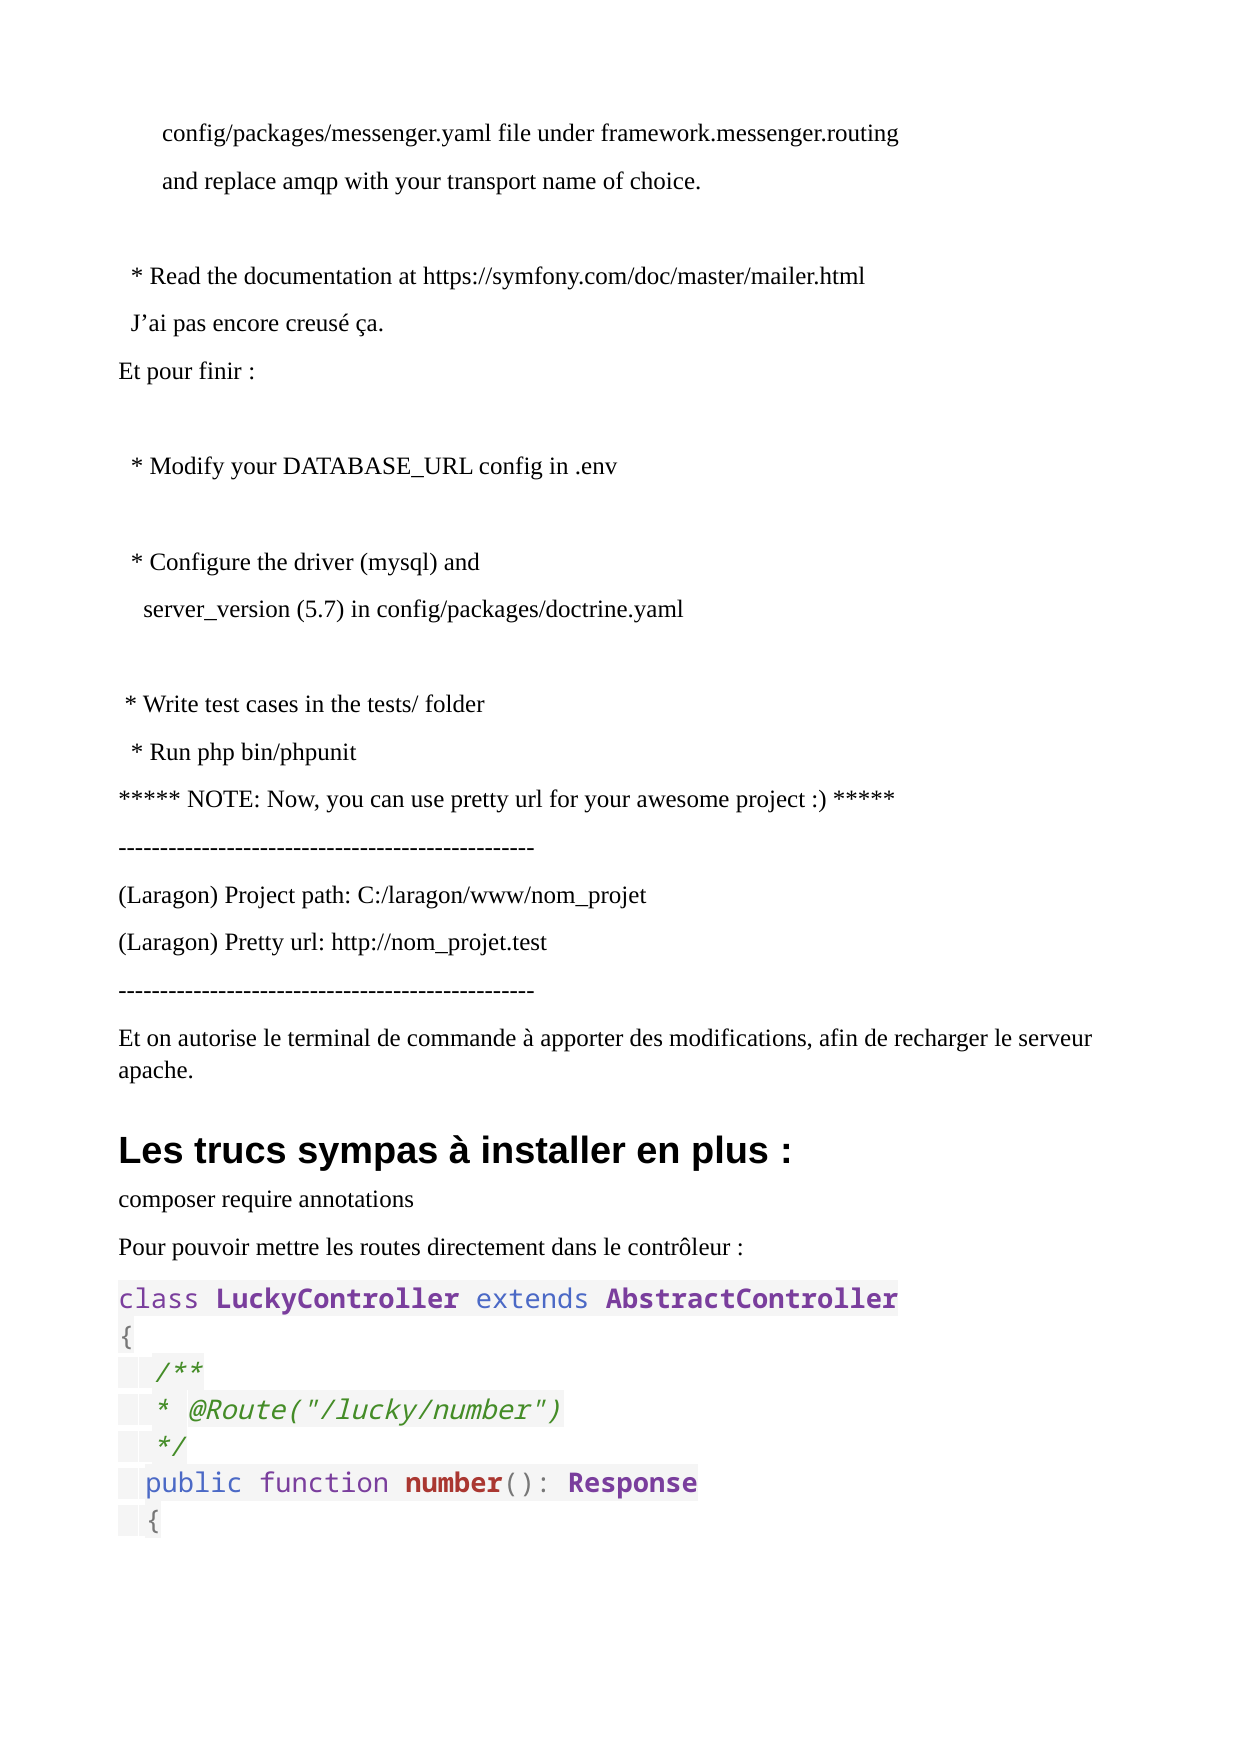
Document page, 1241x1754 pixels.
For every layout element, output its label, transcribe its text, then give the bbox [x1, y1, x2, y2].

text composer require annotations [118, 1184, 1122, 1213]
text */ [118, 1427, 1122, 1464]
text * Read the documentation at https://symfony.com/doc/master/mailer.html [118, 261, 1122, 290]
text * Modify your DATABASE_URL config in .env [118, 451, 1122, 480]
text J’ai pas encore creusé ça. [118, 308, 1122, 337]
text /** [118, 1353, 1122, 1390]
text ***** NOTE: Now, you can use pretty url for your awesome project :) ***** [118, 784, 1122, 813]
text Et on autorise le terminal de commande à apporter des modifications, afin de recharger le serveur apache. [118, 1023, 1122, 1084]
text and replace amqp with your transport name of choice. [118, 166, 1122, 194]
text class LuckyController extends AbstractController [118, 1279, 1122, 1316]
subtitle Les trucs sympas à installer en plus : [118, 1128, 1122, 1172]
text server_version (5.7) in config/packages/doctrine.yaml [118, 594, 1122, 623]
text -------------------------------------------------- [118, 975, 1122, 1004]
text Pour pouvoir mettre les routes directement dans le contrôleur : [118, 1232, 1122, 1261]
text * Run php bin/phpunit [118, 737, 1122, 766]
text (Laragon) Project path: C:/laragon/www/nom_projet [118, 880, 1122, 908]
text public function number(): Response [118, 1464, 1122, 1501]
text { [118, 1316, 1122, 1353]
text config/packages/messenger.yaml file under framework.messenger.routing [118, 118, 1122, 147]
text (Laragon) Pretty url: http://nom_projet.test [118, 927, 1122, 956]
text Et pour finir : [118, 356, 1122, 385]
text -------------------------------------------------- [118, 832, 1122, 861]
text * @Route("/lucky/number") [118, 1390, 1122, 1427]
text { [118, 1501, 1122, 1538]
text * Write test cases in the tests/ folder [118, 689, 1122, 718]
text * Configure the driver (mysql) and [118, 547, 1122, 575]
